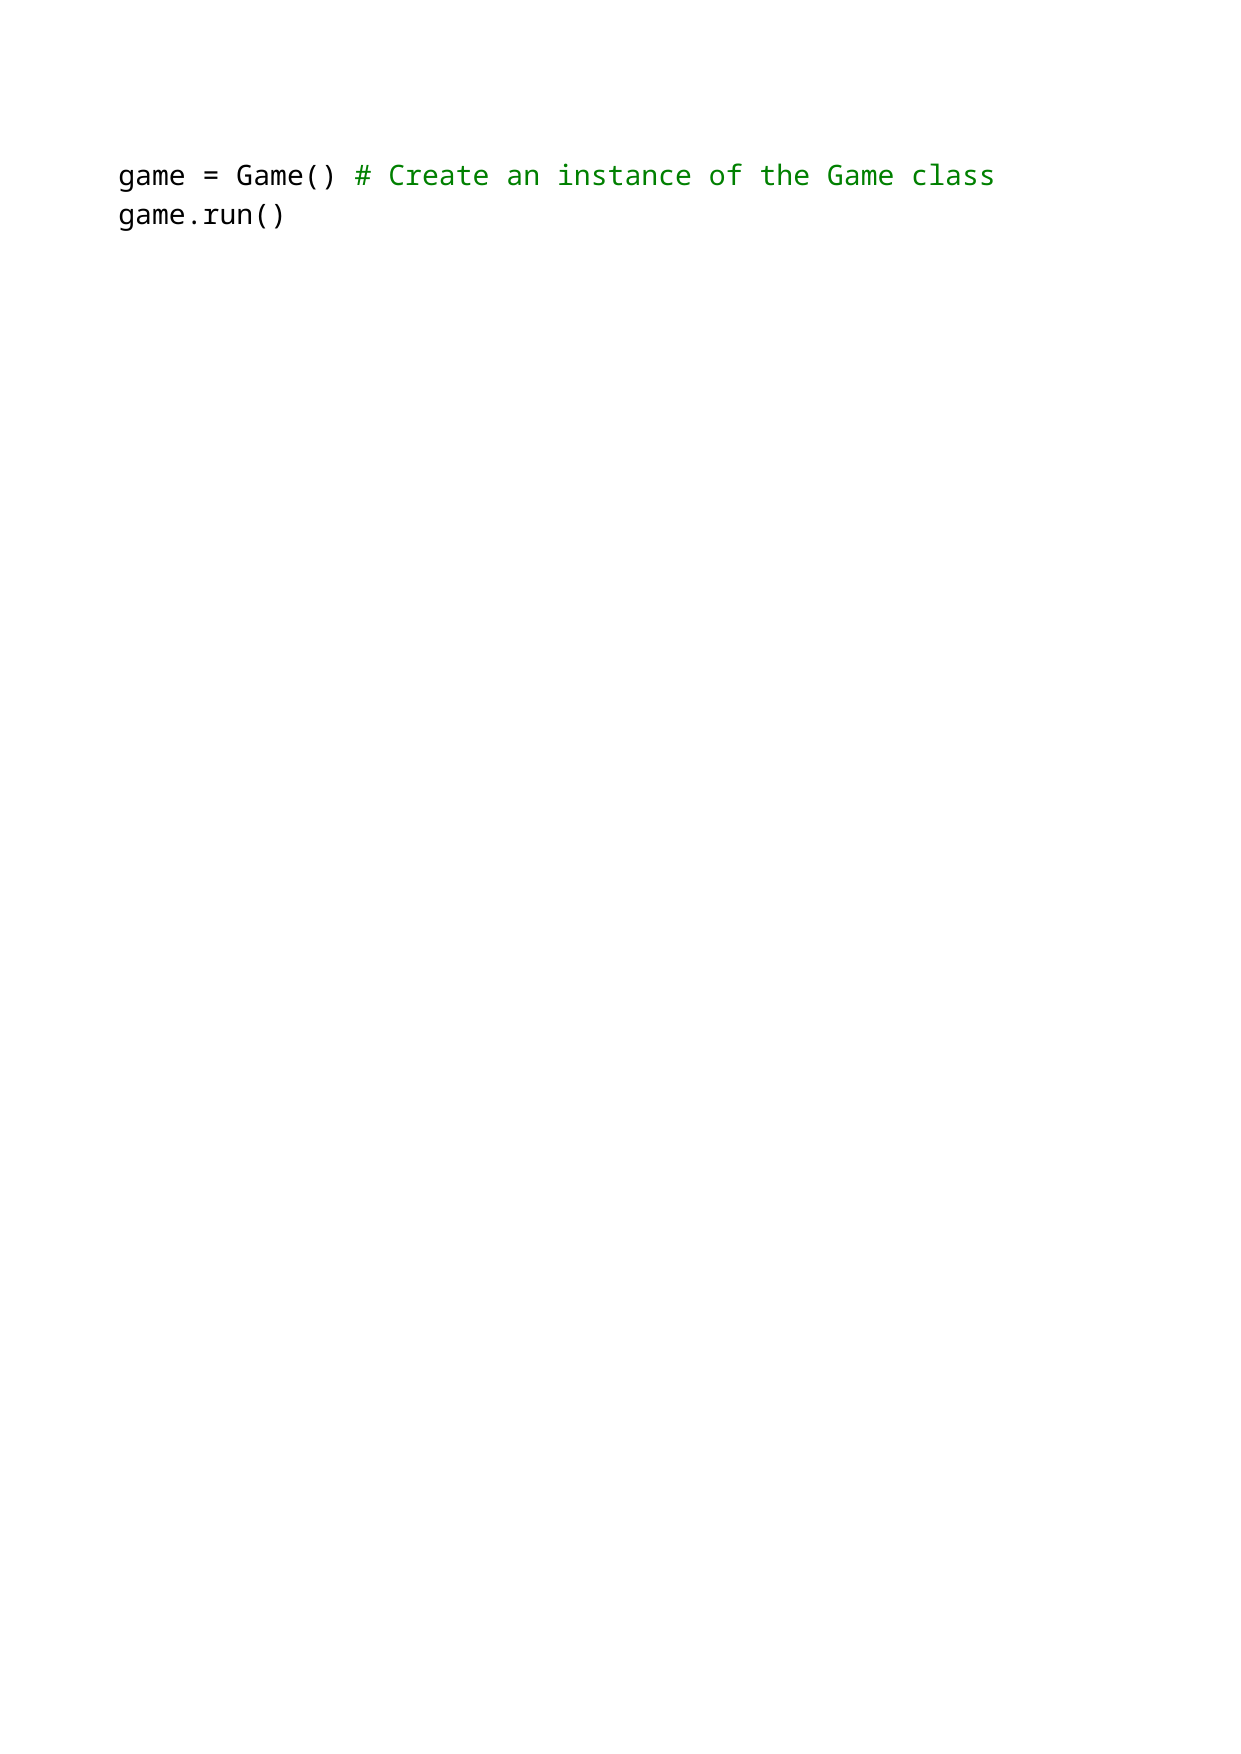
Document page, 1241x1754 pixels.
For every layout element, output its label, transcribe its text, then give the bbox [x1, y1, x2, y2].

text game.run() [118, 194, 1122, 232]
text game = Game() # Create an instance of the Game class [118, 156, 1122, 194]
